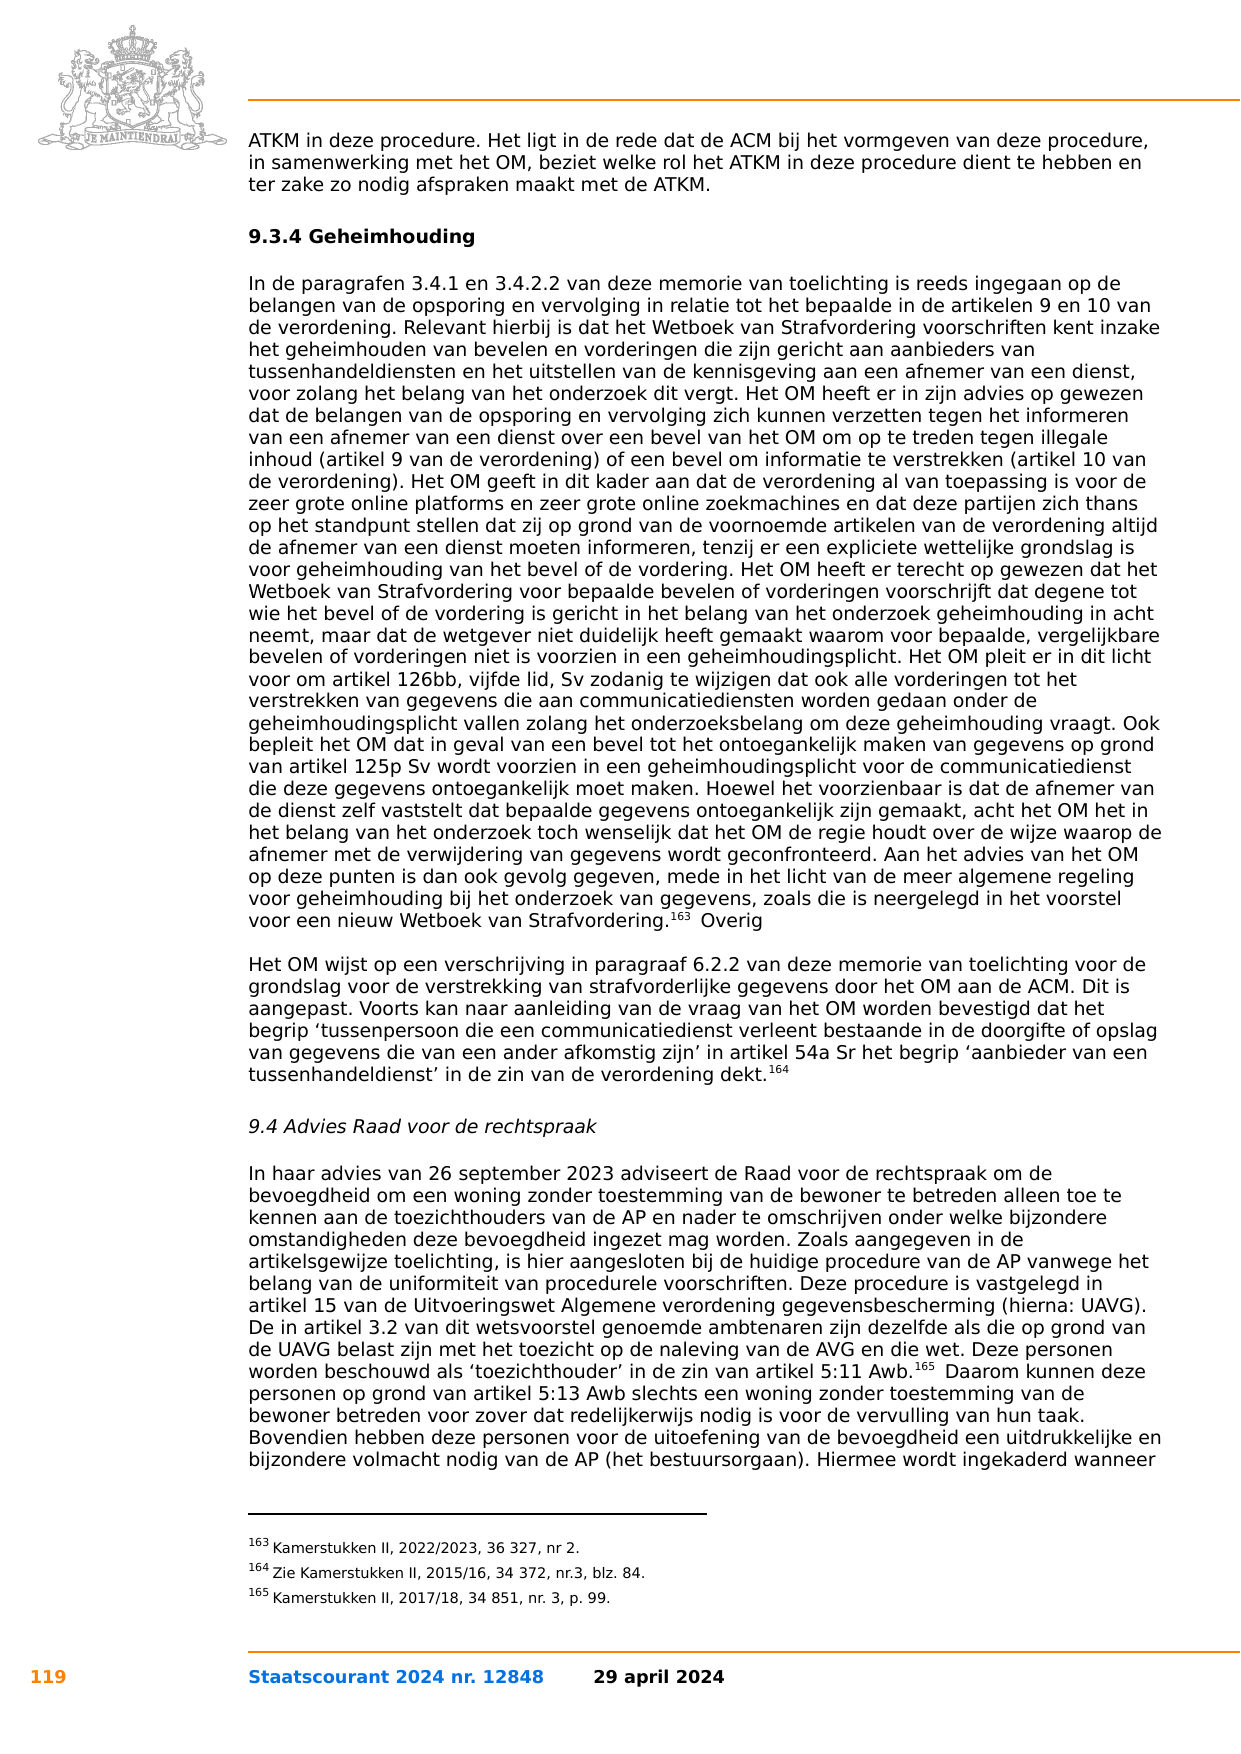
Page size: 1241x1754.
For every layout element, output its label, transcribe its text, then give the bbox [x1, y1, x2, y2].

text Kamerstukken II, 2022/2023, 36 327, nr 2. [248, 1536, 1163, 1558]
text Het OM wijst op een verschrijving in paragraaf 6.2.2 van deze memorie van toelichting voor de grondslag voor de verstrekking van strafvorderlijke gegevens door het OM aan de ACM. Dit is aangepast. Voorts kan naar aanleiding van de vraag van het OM worden bevestigd dat het begrip ‘tussenpersoon die een communicatiedienst verleent bestaande in de doorgifte of opslag van gegevens die van een ander afkomstig zijn’ in artikel 54a Sr het begrip ‘aanbieder van een tussenhandeldienst’ in de zin van de verordening dekt. [248, 954, 1163, 1086]
text ATKM in deze procedure. Het ligt in de rede dat de ACM bij het vormgeven van deze procedure, in samenwerking met het OM, beziet welke rol het ATKM in deze procedure dient te hebben en ter zake zo nodig afspraken maakt met de ATKM. [248, 130, 1163, 196]
picture [38, 25, 227, 150]
subtitle 9.3.4 Geheimhouding [248, 226, 1163, 248]
text Kamerstukken II, 2017/18, 34 851, nr. 3, p. 99. [248, 1586, 1163, 1608]
text In haar advies van 26 september 2023 adviseert de Raad voor de rechtspraak om de bevoegdheid om een woning zonder toestemming van de bewoner te betreden alleen toe te kennen aan de toezichthouders van de AP en nader te omschrijven onder welke bijzondere omstandigheden deze bevoegdheid ingezet mag worden. Zoals aangegeven in de artikelsgewijze toelichting, is hier aangesloten bij de huidige procedure van de AP vanwege het belang van de uniformiteit van procedurele voorschriften. Deze procedure is vastgelegd in artikel 15 van de Uitvoeringswet Algemene verordening gegevensbescherming (hierna: UAVG). De in artikel 3.2 van dit wetsvoorstel genoemde ambtenaren zijn dezelfde als die op grond van de UAVG belast zijn met het toezicht op de naleving van de AVG en die wet. Deze personen worden beschouwd als ‘toezichthouder’ in de zin van artikel 5:11 Awb. Daarom kunnen deze personen op grond van artikel 5:13 Awb slechts een woning zonder toestemming van de bewoner betreden voor zover dat redelijkerwijs nodig is voor de vervulling van hun taak. Bovendien hebben deze personen voor de uitoefening van de bevoegdheid een uitdrukkelijke en bijzondere volmacht nodig van de AP (het bestuursorgaan). Hiermee wordt ingekaderd wanneer [248, 1163, 1163, 1471]
text In de paragrafen 3.4.1 en 3.4.2.2 van deze memorie van toelichting is reeds ingegaan op de belangen van de opsporing en vervolging in relatie tot het bepaalde in de artikelen 9 en 10 van de verordening. Relevant hierbij is dat het Wetboek van Strafvordering voorschriften kent inzake het geheimhouden van bevelen en vorderingen die zijn gericht aan aanbieders van tussenhandeldiensten en het uitstellen van de kennisgeving aan een afnemer van een dienst, voor zolang het belang van het onderzoek dit vergt. Het OM heeft er in zijn advies op gewezen dat de belangen van de opsporing en vervolging zich kunnen verzetten tegen het informeren van een afnemer van een dienst over een bevel van het OM om op te treden tegen illegale inhoud (artikel 9 van de verordening) of een bevel om informatie te verstrekken (artikel 10 van de verordening). Het OM geeft in dit kader aan dat de verordening al van toepassing is voor de zeer grote online platforms en zeer grote online zoekmachines en dat deze partijen zich thans op het standpunt stellen dat zij op grond van de voornoemde artikelen van de verordening altijd de afnemer van een dienst moeten informeren, tenzij er een expliciete wettelijke grondslag is voor geheimhouding van het bevel of de vordering. Het OM heeft er terecht op gewezen dat het Wetboek van Strafvordering voor bepaalde bevelen of vorderingen voorschrijft dat degene tot wie het bevel of de vordering is gericht in het belang van het onderzoek geheimhouding in acht neemt, maar dat de wetgever niet duidelijk heeft gemaakt waarom voor bepaalde, vergelijkbare bevelen of vorderingen niet is voorzien in een geheimhoudingsplicht. Het OM pleit er in dit licht voor om artikel 126bb, vijfde lid, Sv zodanig te wijzigen dat ook alle vorderingen tot het verstrekken van gegevens die aan communicatiediensten worden gedaan onder de geheimhoudingsplicht vallen zolang het onderzoeksbelang om deze geheimhouding vraagt. Ook bepleit het OM dat in geval van een bevel tot het ontoegankelijk maken van gegevens op grond van artikel 125p Sv wordt voorzien in een geheimhoudingsplicht voor de communicatiedienst die deze gegevens ontoegankelijk moet maken. Hoewel het voorzienbaar is dat de afnemer van de dienst zelf vaststelt dat bepaalde gegevens ontoegankelijk zijn gemaakt, acht het OM het in het belang van het onderzoek toch wenselijk dat het OM de regie houdt over de wijze waarop de afnemer met de verwijdering van gegevens wordt geconfronteerd. Aan het advies van het OM op deze punten is dan ook gevolg gegeven, mede in het licht van de meer algemene regeling voor geheimhouding bij het onderzoek van gegevens, zoals die is neergelegd in het voorstel voor een nieuw Wetboek van Strafvordering. Overig [248, 273, 1163, 932]
text Zie Kamerstukken II, 2015/16, 34 372, nr.3, blz. 84. [248, 1561, 1163, 1583]
subtitle 9.4 Advies Raad voor de rechtspraak [248, 1116, 1163, 1138]
